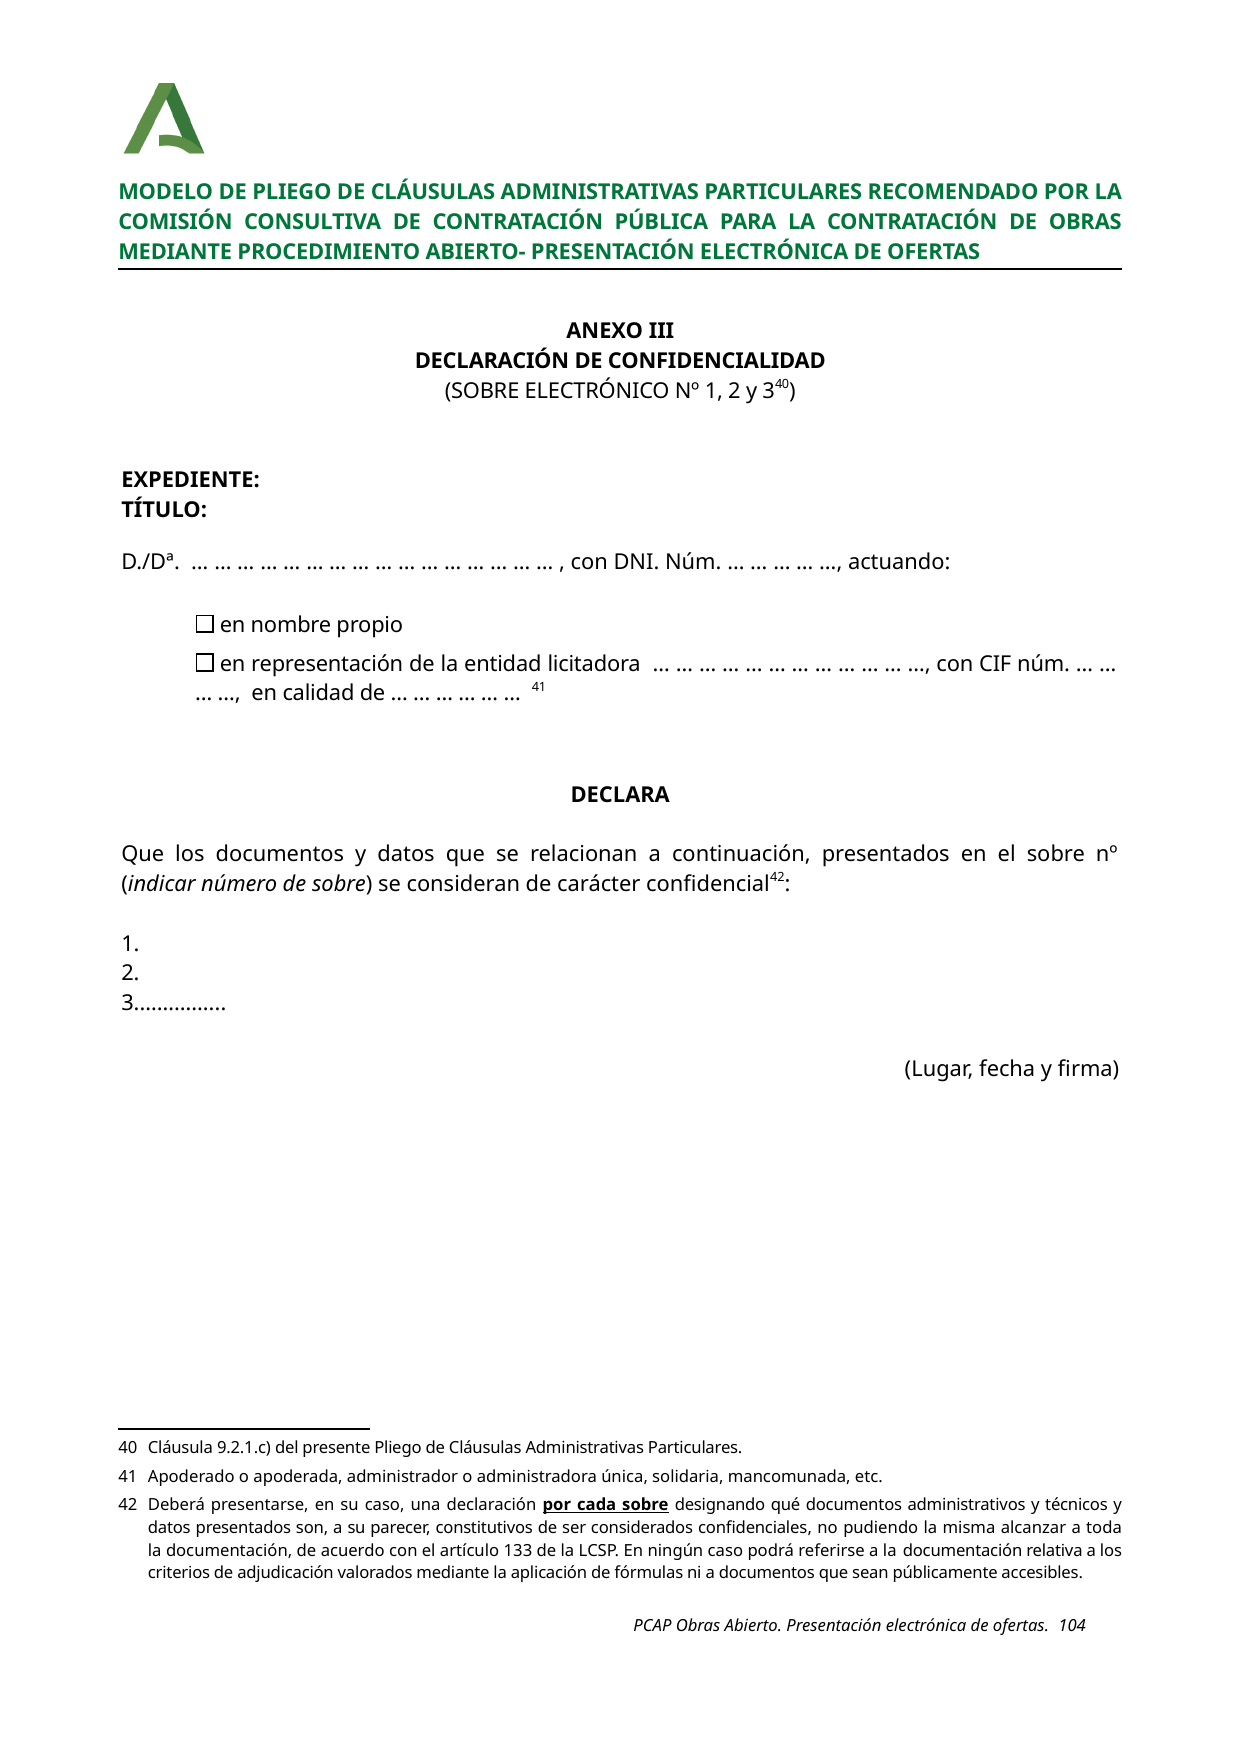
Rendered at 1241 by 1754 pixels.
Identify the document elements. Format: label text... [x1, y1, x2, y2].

text 3.…………... [118, 987, 1122, 1017]
picture [119, 78, 209, 158]
text TÍTULO: [118, 494, 1122, 524]
text EXPEDIENTE: [118, 464, 1122, 494]
text DECLARACIÓN DE CONFIDENCIALIDAD [118, 345, 1122, 375]
text Apoderado o apoderada, administrador o administradora única, solidaria, mancomunada, etc. [118, 1464, 1122, 1487]
text ANEXO III [118, 312, 1122, 345]
text en nombre propio [189, 609, 1122, 639]
text Que los documentos y datos que se relacionan a continuación, presentados en el sobre nº (indicar número de sobre) se consideran de carácter confidencial: [118, 838, 1122, 898]
text en representación de la entidad licitadora … … … … … … … … … … … …, con CIF núm. … … … …, en calidad de … … … … … … [192, 645, 1122, 710]
text Deberá presentarse, en su caso, una declaración por cada sobre designando qué documentos administrativos y técnicos y datos presentados son, a su parecer, constitutivos de ser considerados confidenciales, no pudiendo la misma alcanzar a toda la documentación, de acuerdo con el artículo 133 de la LCSP. En ningún caso podrá referirse a la documentación relativa a los criterios de adjudicación valorados mediante la aplicación de fórmulas ni a documentos que sean públicamente accesibles. [118, 1493, 1122, 1584]
text (Lugar, fecha y firma) [118, 1050, 1122, 1082]
text 2. [118, 957, 1122, 987]
text D./Dª. … … … … … … … … … … … … … … … … , con DNI. Núm. … … … … …, actuando: [118, 546, 1122, 576]
text DECLARA [118, 779, 1122, 808]
text 1. [118, 928, 1122, 957]
text Cláusula 9.2.1.c) del presente Pliego de Cláusulas Administrativas Particulares. [118, 1436, 1122, 1458]
text MODELO DE PLIEGO DE CLÁUSULAS ADMINISTRATIVAS PARTICULARES RECOMENDADO POR LA COMISIÓN CONSULTIVA DE CONTRATACIÓN PÚBLICA PARA LA CONTRATACIÓN DE OBRAS MEDIANTE PROCEDIMIENTO ABIERTO- PRESENTACIÓN ELECTRÓNICA DE OFERTAS [118, 176, 1122, 268]
text (SOBRE ELECTRÓNICO Nº 1, 2 y 3) [118, 375, 1122, 404]
